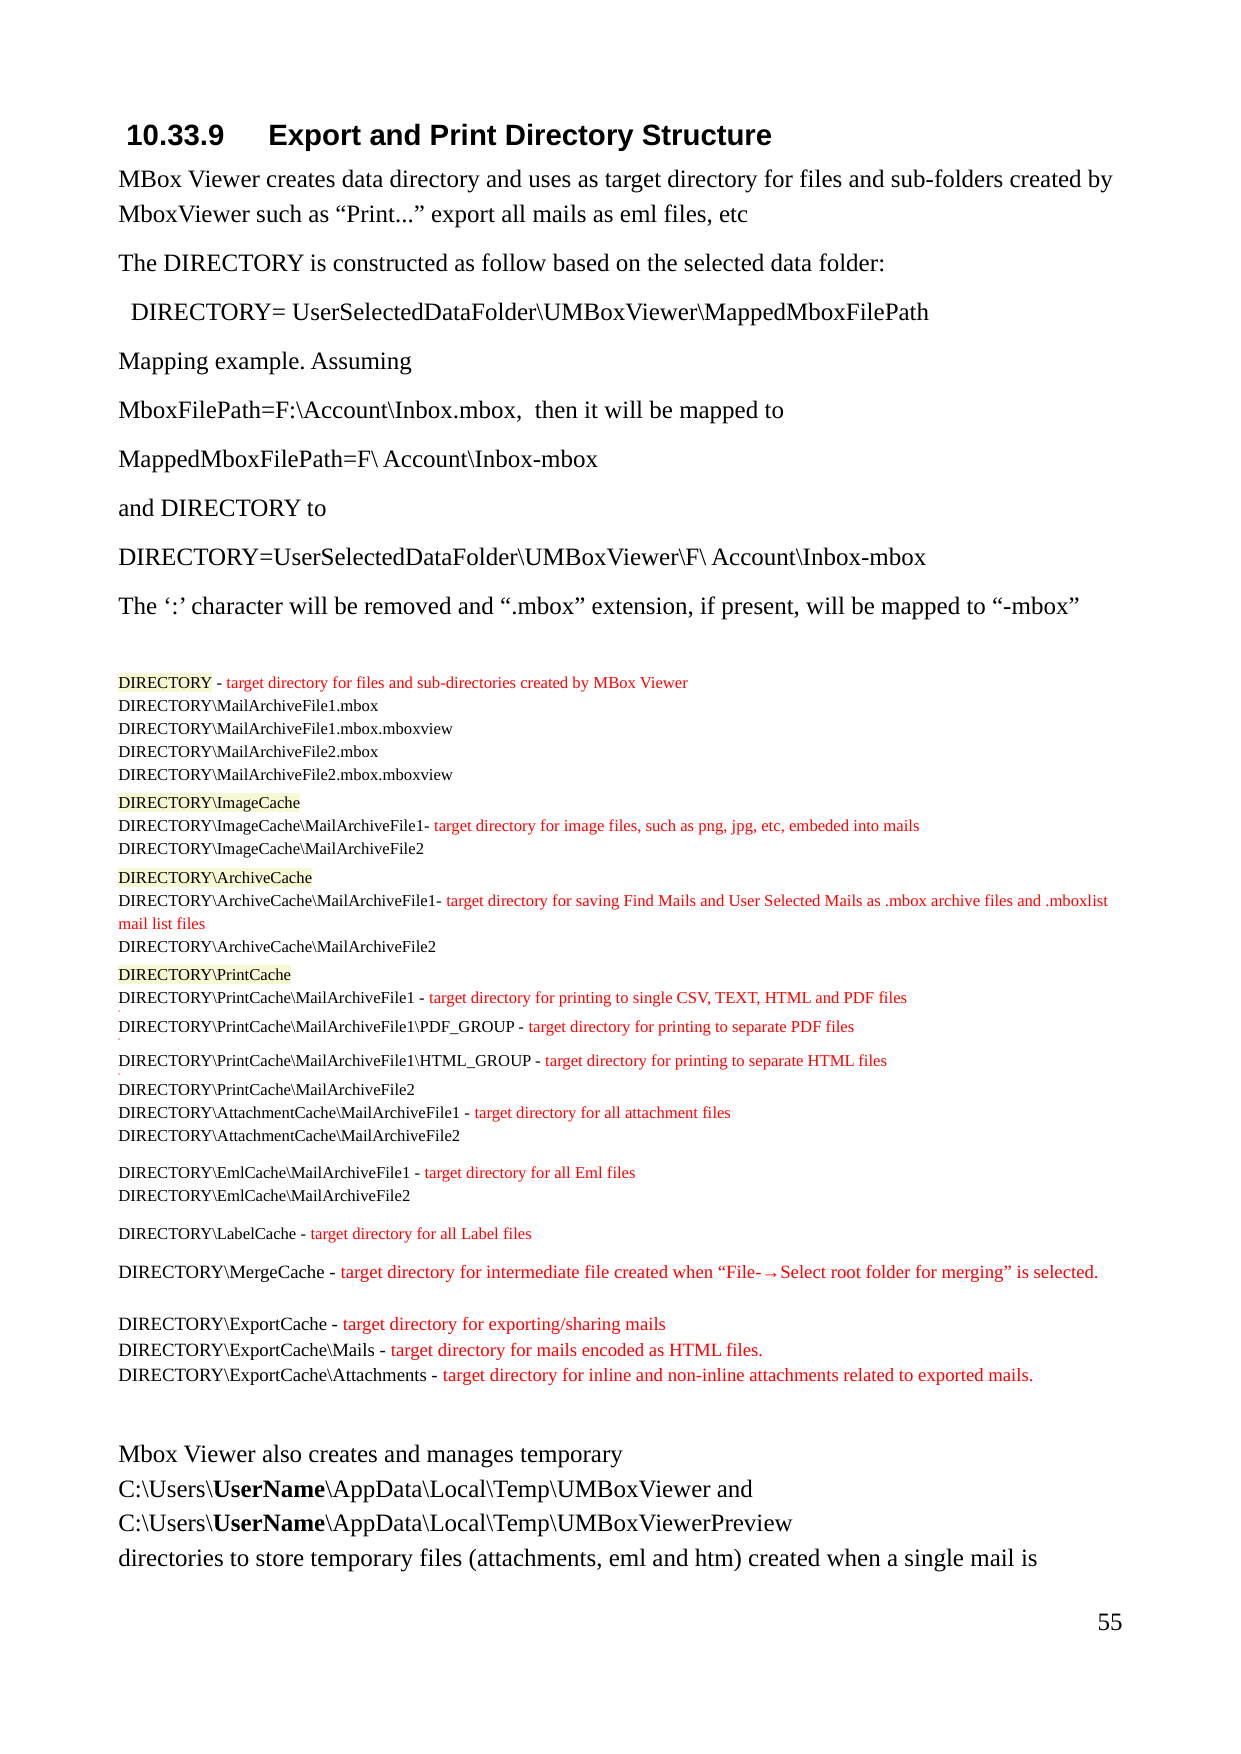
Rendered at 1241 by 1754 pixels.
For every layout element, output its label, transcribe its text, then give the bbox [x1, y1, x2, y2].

text Mapping example. Assuming [118, 346, 1122, 375]
text DIRECTORY\MergeCache - target directory for intermediate file created when “File-→Select root folder for merging” is selected. DIRECTORY\ExportCache - target directory for exporting/sharing mails DIRECTORY\ExportCache\Mails - target directory for mails encoded as HTML files. DIRECTORY\ExportCache\Attachments - target directory for inline and non-inline attachments related to exported mails. [118, 1261, 1122, 1386]
text DIRECTORY\LabelCache - target directory for all Label files [118, 1223, 1122, 1243]
text and DIRECTORY to [118, 493, 1122, 522]
text MappedMboxFilePath=F\ Account\Inbox-mbox [118, 444, 1122, 473]
text The ‘:’ character will be removed and “.mbox” extension, if present, will be mapped to “-mbox” [118, 591, 1122, 620]
text DIRECTORY=UserSelectedDataFolder\UMBoxViewer\F\ Account\Inbox-mbox [118, 542, 1122, 571]
text DIRECTORY\EmlCache\MailArchiveFile1 - target directory for all Eml files DIRECTORY\EmlCache\MailArchiveFile2 [118, 1163, 1122, 1205]
text The DIRECTORY is constructed as follow based on the selected data folder: [118, 248, 1122, 277]
text MboxFilePath=F:\Account\Inbox.mbox, then it will be mapped to [118, 395, 1122, 424]
text Mbox Viewer also creates and manages temporary C:\Users\UserName\AppData\Local\Temp\UMBoxViewer and C:\Users\UserName\AppData\Local\Temp\UMBoxViewerPreview directories to store temporary files (attachments, eml and htm) created when a single mail is [118, 1405, 1122, 1571]
text MBox Viewer creates data directory and uses as target directory for files and sub-folders created by MboxViewer such as “Print...” export all mails as eml files, etc [118, 164, 1122, 228]
subtitle Export and Print Directory Structure [118, 118, 1122, 152]
text DIRECTORY - target directory for files and sub-directories created by MBox Viewer DIRECTORY\MailArchiveFile1.mbox DIRECTORY\MailArchiveFile1.mbox.mboxview DIRECTORY\MailArchiveFile2.mbox DIRECTORY\MailArchiveFile2.mbox.mboxview DIRECTORY\ImageCache DIRECTORY\ImageCache\MailArchiveFile1- target directory for image files, such as png, jpg, etc, embeded into mails DIRECTORY\ImageCache\MailArchiveFile2 DIRECTORY\ArchiveCache DIRECTORY\ArchiveCache\MailArchiveFile1- target directory for saving Find Mails and User Selected Mails as .mbox archive files and .mboxlist mail list files DIRECTORY\ArchiveCache\MailArchiveFile2 DIRECTORY\PrintCache DIRECTORY\PrintCache\MailArchiveFile1 - target directory for printing to single CSV, TEXT, HTML and PDF files z DIRECTORY\PrintCache\MailArchiveFile1\PDF_GROUP - target directory for printing to separate PDF files z DIRECTORY\PrintCache\MailArchiveFile1\HTML_GROUP - target directory for printing to separate HTML files z DIRECTORY\PrintCache\MailArchiveFile2 DIRECTORY\AttachmentCache\MailArchiveFile1 - target directory for all attachment files DIRECTORY\AttachmentCache\MailArchiveFile2 [118, 640, 1122, 1145]
text DIRECTORY= UserSelectedDataFolder\UMBoxViewer\MappedMboxFilePath [118, 297, 1122, 326]
